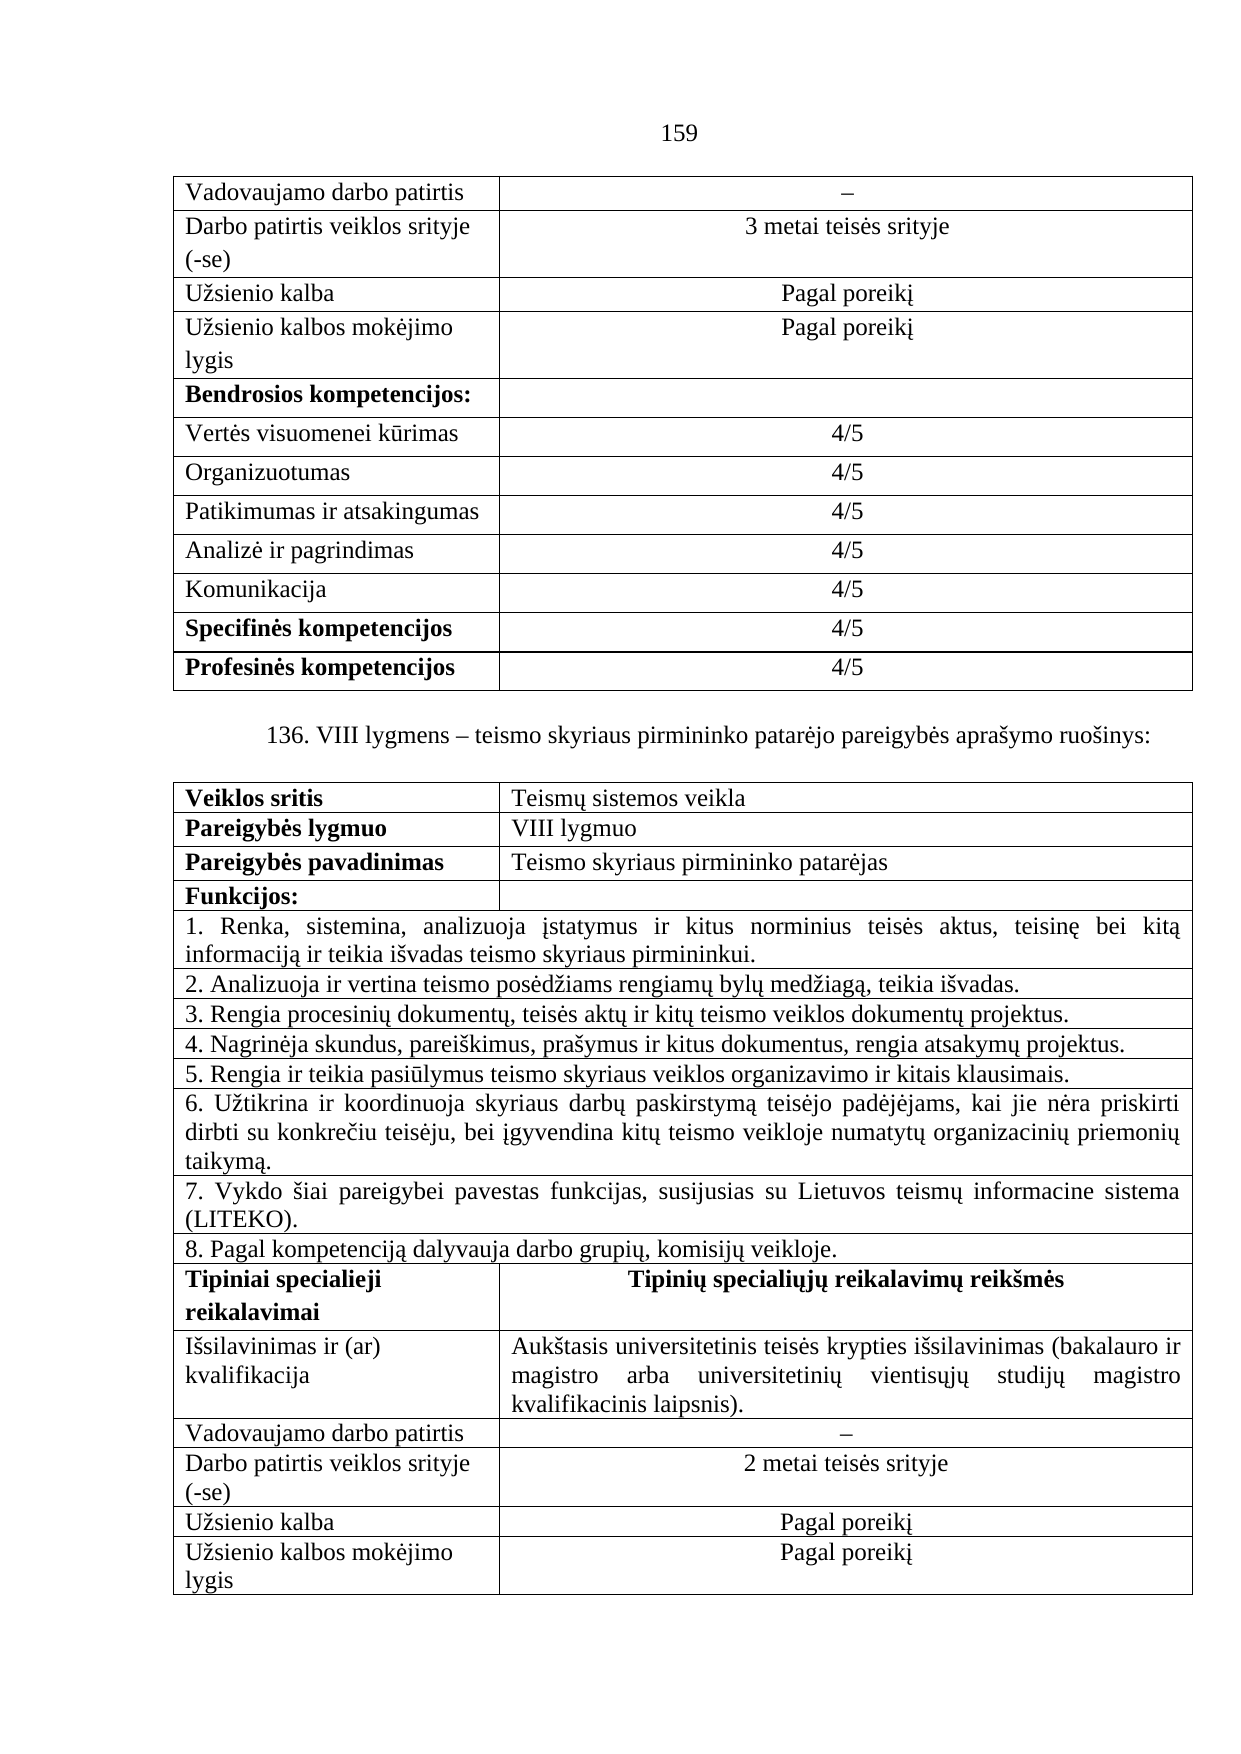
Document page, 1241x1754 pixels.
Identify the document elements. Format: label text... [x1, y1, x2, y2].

table_cell Tipinių specialiųjų reikalavimų reikšmės [500, 1264, 1192, 1330]
table_cell 1. Renka, sistemina, analizuoja įstatymus ir kitus norminius teisės aktus, teisinę bei kitą informaciją ir teikia išvadas teismo skyriaus pirmininkui. [174, 911, 1192, 968]
table_cell 4/5 [500, 653, 1192, 690]
table_cell – [500, 177, 1192, 210]
table_cell Vadovaujamo darbo patirtis [174, 1419, 499, 1447]
table_cell Teismo skyriaus pirmininko patarėjas [500, 847, 1192, 880]
table_cell 4. Nagrinėja skundus, pareiškimus, prašymus ir kitus dokumentus, rengia atsakymų projektus. [174, 1029, 1192, 1058]
table_cell Pareigybės pavadinimas [174, 847, 499, 880]
table_cell 4/5 [500, 613, 1192, 651]
table_cell 4/5 [500, 457, 1192, 495]
table_cell Pagal poreikį [500, 1507, 1192, 1536]
table_cell Pagal poreikį [500, 1537, 1192, 1594]
table_cell Patikimumas ir atsakingumas [174, 496, 499, 534]
table_cell Užsienio kalba [174, 1507, 499, 1536]
table_cell 2. Analizuoja ir vertina teismo posėdžiams rengiamų bylų medžiagą, teikia išvadas. [174, 969, 1192, 998]
table_cell Pareigybės lygmuo [174, 813, 499, 846]
table_cell Tipiniai specialieji reikalavimai [174, 1264, 499, 1330]
table_cell Funkcijos: [174, 881, 499, 910]
table_cell 3 metai teisės srityje [500, 211, 1192, 277]
table_cell 2 metai teisės srityje [500, 1448, 1192, 1506]
table_cell Pagal poreikį [500, 312, 1192, 378]
table_cell [500, 379, 1192, 417]
table_cell 4/5 [500, 496, 1192, 534]
table_cell – [500, 1419, 1192, 1447]
table_header Veiklos sritis [174, 783, 499, 812]
table_cell 3. Rengia procesinių dokumentų, teisės aktų ir kitų teismo veiklos dokumentų projektus. [174, 999, 1192, 1028]
table_cell Organizuotumas [174, 457, 499, 495]
table_cell Užsienio kalbos mokėjimo lygis [174, 312, 499, 378]
table_cell [500, 881, 1192, 910]
table_cell Užsienio kalba [174, 278, 499, 311]
table_cell Vadovaujamo darbo patirtis [174, 177, 499, 210]
table_cell Vertės visuomenei kūrimas [174, 418, 499, 456]
table_cell 4/5 [500, 535, 1192, 573]
table_cell Komunikacija [174, 574, 499, 612]
table_cell Specifinės kompetencijos [174, 613, 499, 651]
table_header Teismų sistemos veikla [500, 783, 1192, 812]
table_cell Pagal poreikį [500, 278, 1192, 311]
table_cell Darbo patirtis veiklos srityje (-se) [174, 211, 499, 277]
table_cell Aukštasis universitetinis teisės krypties išsilavinimas (bakalauro ir magistro arba universitetinių vientisųjų studijų magistro kvalifikacinis laipsnis). [500, 1331, 1192, 1417]
table_cell 4/5 [500, 574, 1192, 612]
table_cell Profesinės kompetencijos [174, 653, 499, 690]
table_cell Bendrosios kompetencijos: [174, 379, 499, 417]
table_cell Užsienio kalbos mokėjimo lygis [174, 1537, 499, 1594]
table_cell 8. Pagal kompetenciją dalyvauja darbo grupių, komisijų veikloje. [174, 1234, 1192, 1263]
text 136. VIII lygmens – teismo skyriaus pirmininko patarėjo pareigybės aprašymo ruošinys: [177, 720, 1181, 749]
table_cell Darbo patirtis veiklos srityje (-se) [174, 1448, 499, 1506]
table_cell VIII lygmuo [500, 813, 1192, 846]
table_cell Išsilavinimas ir (ar) kvalifikacija [174, 1331, 499, 1417]
table_cell 6. Užtikrina ir koordinuoja skyriaus darbų paskirstymą teisėjo padėjėjams, kai jie nėra priskirti dirbti su konkrečiu teisėju, bei įgyvendina kitų teismo veikloje numatytų organizacinių priemonių taikymą. [174, 1089, 1192, 1175]
table_cell 5. Rengia ir teikia pasiūlymus teismo skyriaus veiklos organizavimo ir kitais klausimais. [174, 1059, 1192, 1087]
table_cell 4/5 [500, 418, 1192, 456]
table_cell 7. Vykdo šiai pareigybei pavestas funkcijas, susijusias su Lietuvos teismų informacine sistema (LITEKO). [174, 1176, 1192, 1233]
table_cell Analizė ir pagrindimas [174, 535, 499, 573]
